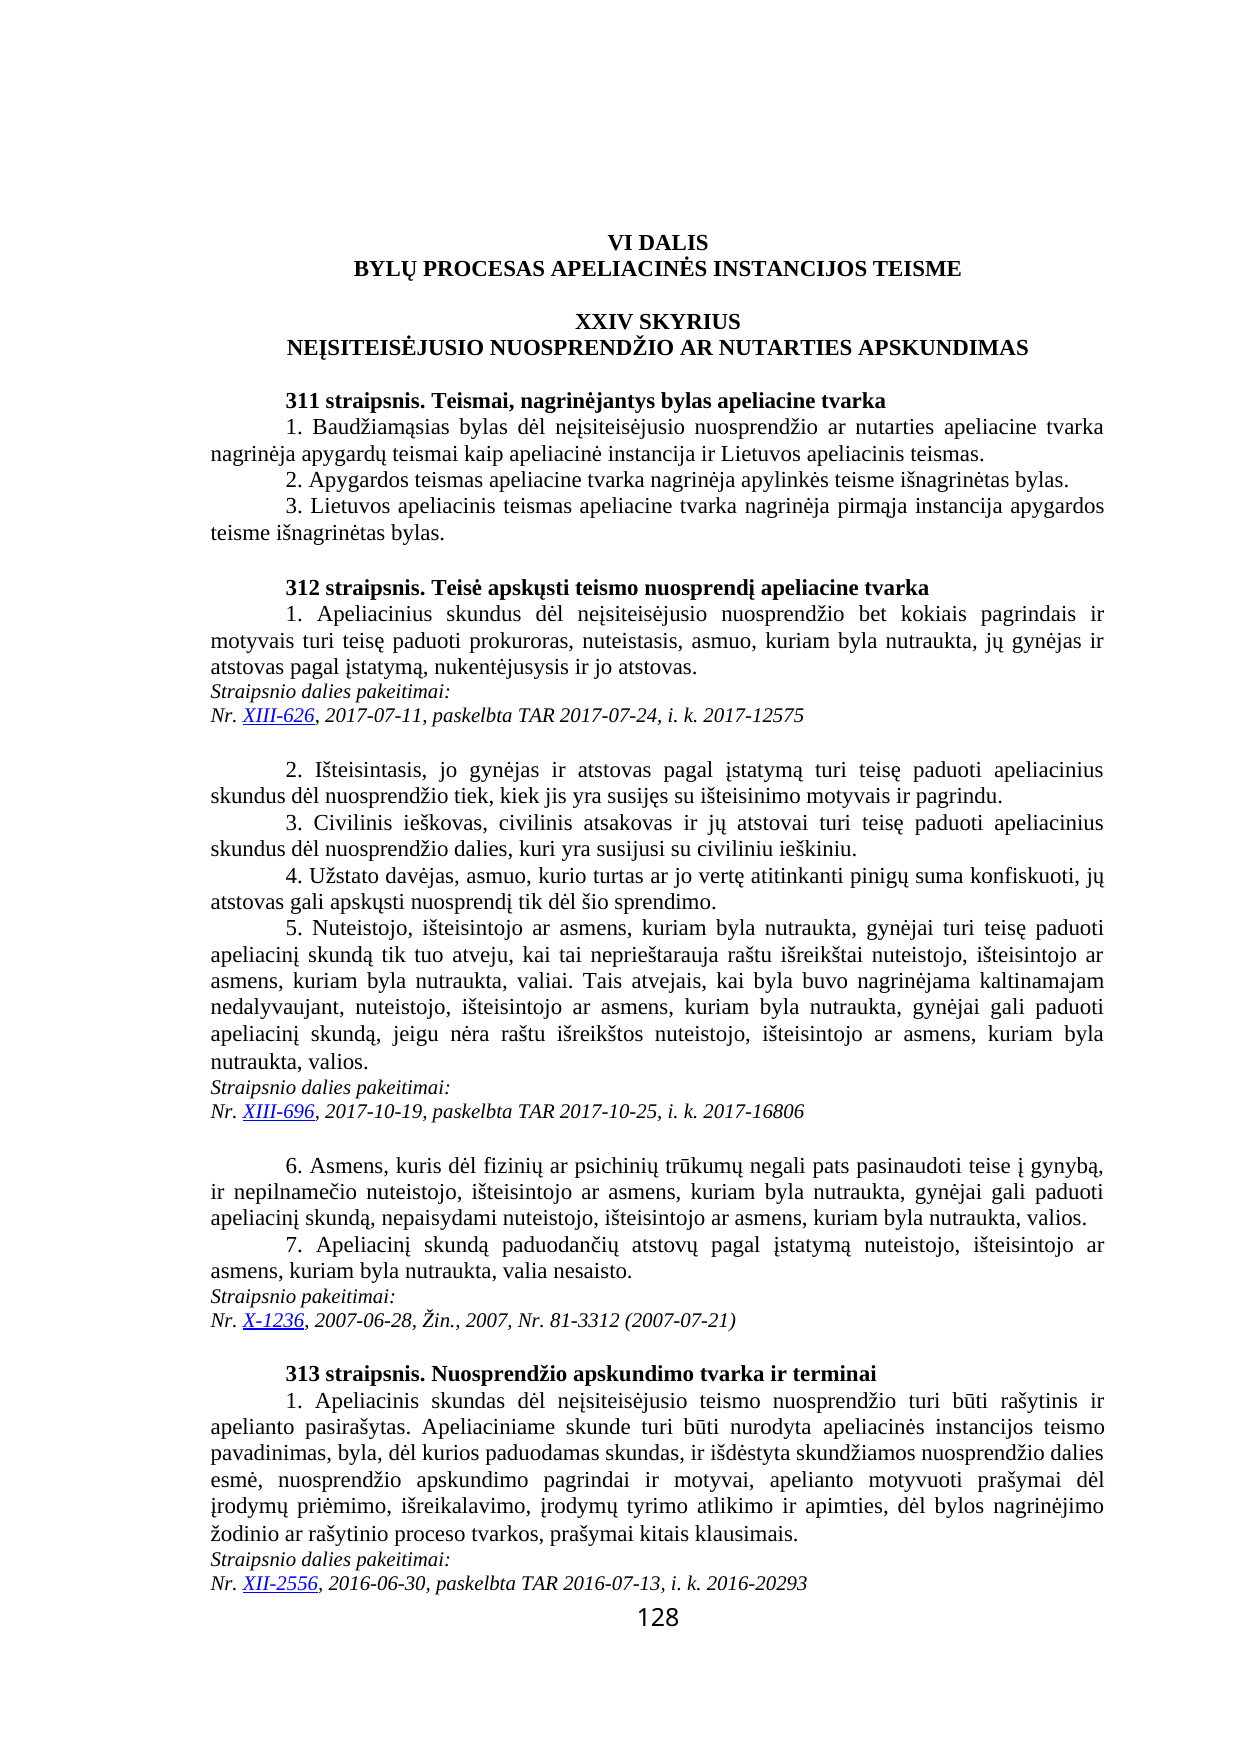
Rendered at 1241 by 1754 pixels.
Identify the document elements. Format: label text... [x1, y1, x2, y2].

text 311 straipsnis. Teismai, nagrinėjantys bylas apeliacine tvarka [210, 387, 1105, 413]
text 1. Apeliacinius skundus dėl neįsiteisėjusio nuosprendžio bet kokiais pagrindais ir motyvais turi teisę paduoti prokuroras, nuteistasis, asmuo, kuriam byla nutraukta, jų gynėjas ir atstovas pagal įstatymą, nukentėjusysis ir jo atstovas. [210, 600, 1105, 679]
text Straipsnio dalies pakeitimai: [210, 1075, 1105, 1099]
text 4. Užstato davėjas, asmuo, kurio turtas ar jo vertę atitinkanti pinigų suma konfiskuoti, jų atstovas gali apskųsti nuosprendį tik dėl šio sprendimo. [210, 862, 1105, 914]
text VI dalis [210, 229, 1105, 255]
text 7. Apeliacinį skundą paduodančių atstovų pagal įstatymą nuteistojo, išteisintojo ar asmens, kuriam byla nutraukta, valia nesaisto. [210, 1231, 1105, 1283]
text 3. Civilinis ieškovas, civilinis atsakovas ir jų atstovai turi teisę paduoti apeliacinius skundus dėl nuosprendžio dalies, kuri yra susijusi su civiliniu ieškiniu. [210, 809, 1105, 862]
text Nr. X-1236, 2007-06-28, Žin., 2007, Nr. 81-3312 (2007-07-21) [210, 1308, 1105, 1332]
text 312 straipsnis. Teisė apskųsti teismo nuosprendį apeliacine tvarka [210, 574, 1105, 600]
text Straipsnio pakeitimai: [210, 1283, 1105, 1308]
text Neįsiteisėjusio nuosprendžio ar nutarties apskundimas [210, 334, 1105, 361]
text 6. Asmens, kuris dėl fizinių ar psichinių trūkumų negali pats pasinaudoti teise į gynybą, ir nepilnamečio nuteistojo, išteisintojo ar asmens, kuriam byla nutraukta, gynėjai gali paduoti apeliacinį skundą, nepaisydami nuteistojo, išteisintojo ar asmens, kuriam byla nutraukta, valios. [210, 1152, 1105, 1231]
text 3. Lietuvos apeliacinis teismas apeliacine tvarka nagrinėja pirmąja instancija apygardos teisme išnagrinėtas bylas. [210, 492, 1105, 545]
text 1. Baudžiamąsias bylas dėl neįsiteisėjusio nuosprendžio ar nutarties apeliacine tvarka nagrinėja apygardų teismai kaip apeliacinė instancija ir Lietuvos apeliacinis teismas. [210, 413, 1105, 466]
text 2. Apygardos teismas apeliacine tvarka nagrinėja apylinkės teisme išnagrinėtas bylas. [210, 466, 1105, 492]
text Straipsnio dalies pakeitimai: [210, 679, 1105, 703]
text Nr. XII-2556, 2016-06-30, paskelbta TAR 2016-07-13, i. k. 2016-20293 [210, 1571, 1105, 1595]
text Nr. XIII-626, 2017-07-11, paskelbta TAR 2017-07-24, i. k. 2017-12575 [210, 703, 1105, 727]
text Nr. XIII-696, 2017-10-19, paskelbta TAR 2017-10-25, i. k. 2017-16806 [210, 1099, 1105, 1123]
text 2. Išteisintasis, jo gynėjas ir atstovas pagal įstatymą turi teisę paduoti apeliacinius skundus dėl nuosprendžio tiek, kiek jis yra susijęs su išteisinimo motyvais ir pagrindu. [210, 756, 1105, 809]
text XXIV skyrius [210, 308, 1105, 334]
text 1. Apeliacinis skundas dėl neįsiteisėjusio teismo nuosprendžio turi būti rašytinis ir apelianto pasirašytas. Apeliaciniame skunde turi būti nurodyta apeliacinės instancijos teismo pavadinimas, byla, dėl kurios paduodamas skundas, ir išdėstyta skundžiamos nuosprendžio dalies esmė, nuosprendžio apskundimo pagrindai ir motyvai, apelianto motyvuoti prašymai dėl įrodymų priėmimo, išreikalavimo, įrodymų tyrimo atlikimo ir apimties, dėl bylos nagrinėjimo žodinio ar rašytinio proceso tvarkos, prašymai kitais klausimais. [210, 1387, 1105, 1547]
text 313 straipsnis. Nuosprendžio apskundimo tvarka ir terminai [210, 1360, 1105, 1387]
text 5. Nuteistojo, išteisintojo ar asmens, kuriam byla nutraukta, gynėjai turi teisę paduoti apeliacinį skundą tik tuo atveju, kai tai neprieštarauja raštu išreikštai nuteistojo, išteisintojo ar asmens, kuriam byla nutraukta, valiai. Tais atvejais, kai byla buvo nagrinėjama kaltinamajam nedalyvaujant, nuteistojo, išteisintojo ar asmens, kuriam byla nutraukta, gynėjai gali paduoti apeliacinį skundą, jeigu nėra raštu išreikštos nuteistojo, išteisintojo ar asmens, kuriam byla nutraukta, valios. [210, 914, 1105, 1075]
text Bylų procesas apeliacinės instancijos teisme [210, 255, 1105, 282]
text Straipsnio dalies pakeitimai: [210, 1547, 1105, 1571]
